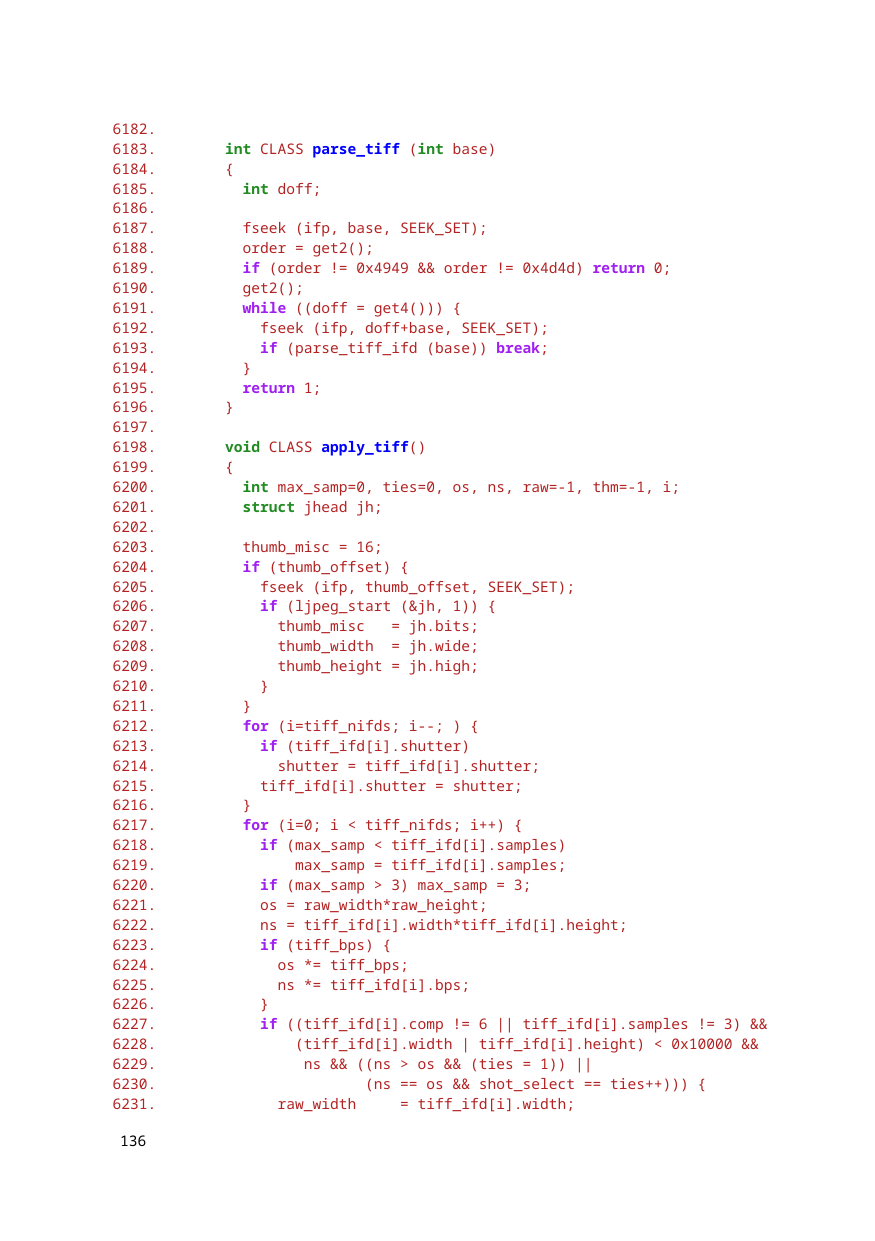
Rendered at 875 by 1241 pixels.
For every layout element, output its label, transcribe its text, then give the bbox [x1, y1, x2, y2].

list struct jhead jh; [112, 497, 799, 517]
list ns && ((ns > os && (ties = 1)) || [112, 1054, 799, 1074]
list if (ljpeg_start (&jh, 1)) { [112, 596, 799, 616]
list if (tiff_ifd[i].shutter) [112, 736, 799, 755]
list return 1; [112, 377, 799, 397]
list shutter = tiff_ifd[i].shutter; [112, 755, 799, 775]
list } [112, 795, 799, 815]
list max_samp = tiff_ifd[i].samples; [112, 855, 799, 875]
list if (order != 0x4949 && order != 0x4d4d) return 0; [112, 258, 799, 278]
list thumb_misc = jh.bits; [112, 616, 799, 636]
list void CLASS apply_tiff() [112, 437, 799, 457]
list int doff; [112, 178, 799, 198]
list while ((doff = get4())) { [112, 298, 799, 318]
list } [112, 696, 799, 716]
list thumb_misc = 16; [112, 537, 799, 556]
list tiff_ifd[i].shutter = shutter; [112, 775, 799, 795]
list if (max_samp < tiff_ifd[i].samples) [112, 835, 799, 855]
list (tiff_ifd[i].width | tiff_ifd[i].height) < 0x10000 && [112, 1034, 799, 1054]
list ns *= tiff_ifd[i].bps; [112, 974, 799, 994]
list raw_width = tiff_ifd[i].width; [112, 1094, 799, 1113]
list } [112, 357, 799, 377]
list if (tiff_bps) { [112, 934, 799, 954]
list get2(); [112, 278, 799, 298]
list { [112, 158, 799, 178]
list fseek (ifp, base, SEEK_SET); [112, 218, 799, 238]
list if (max_samp > 3) max_samp = 3; [112, 875, 799, 895]
list thumb_height = jh.high; [112, 656, 799, 676]
list if ((tiff_ifd[i].comp != 6 || tiff_ifd[i].samples != 3) && [112, 1014, 799, 1034]
list thumb_width = jh.wide; [112, 636, 799, 656]
list fseek (ifp, doff+base, SEEK_SET); [112, 318, 799, 338]
list } [112, 676, 799, 696]
list } [112, 994, 799, 1014]
list fseek (ifp, thumb_offset, SEEK_SET); [112, 576, 799, 596]
list os *= tiff_bps; [112, 954, 799, 974]
list ns = tiff_ifd[i].width*tiff_ifd[i].height; [112, 914, 799, 934]
list if (thumb_offset) { [112, 556, 799, 576]
list int CLASS parse_tiff (int base) [112, 139, 799, 158]
list for (i=0; i < tiff_nifds; i++) { [112, 815, 799, 835]
list { [112, 457, 799, 477]
list order = get2(); [112, 238, 799, 258]
list (ns == os && shot_select == ties++))) { [112, 1074, 799, 1094]
list int max_samp=0, ties=0, os, ns, raw=-1, thm=-1, i; [112, 477, 799, 497]
list os = raw_width*raw_height; [112, 895, 799, 914]
list } [112, 397, 799, 417]
list if (parse_tiff_ifd (base)) break; [112, 338, 799, 357]
list for (i=tiff_nifds; i--; ) { [112, 716, 799, 736]
